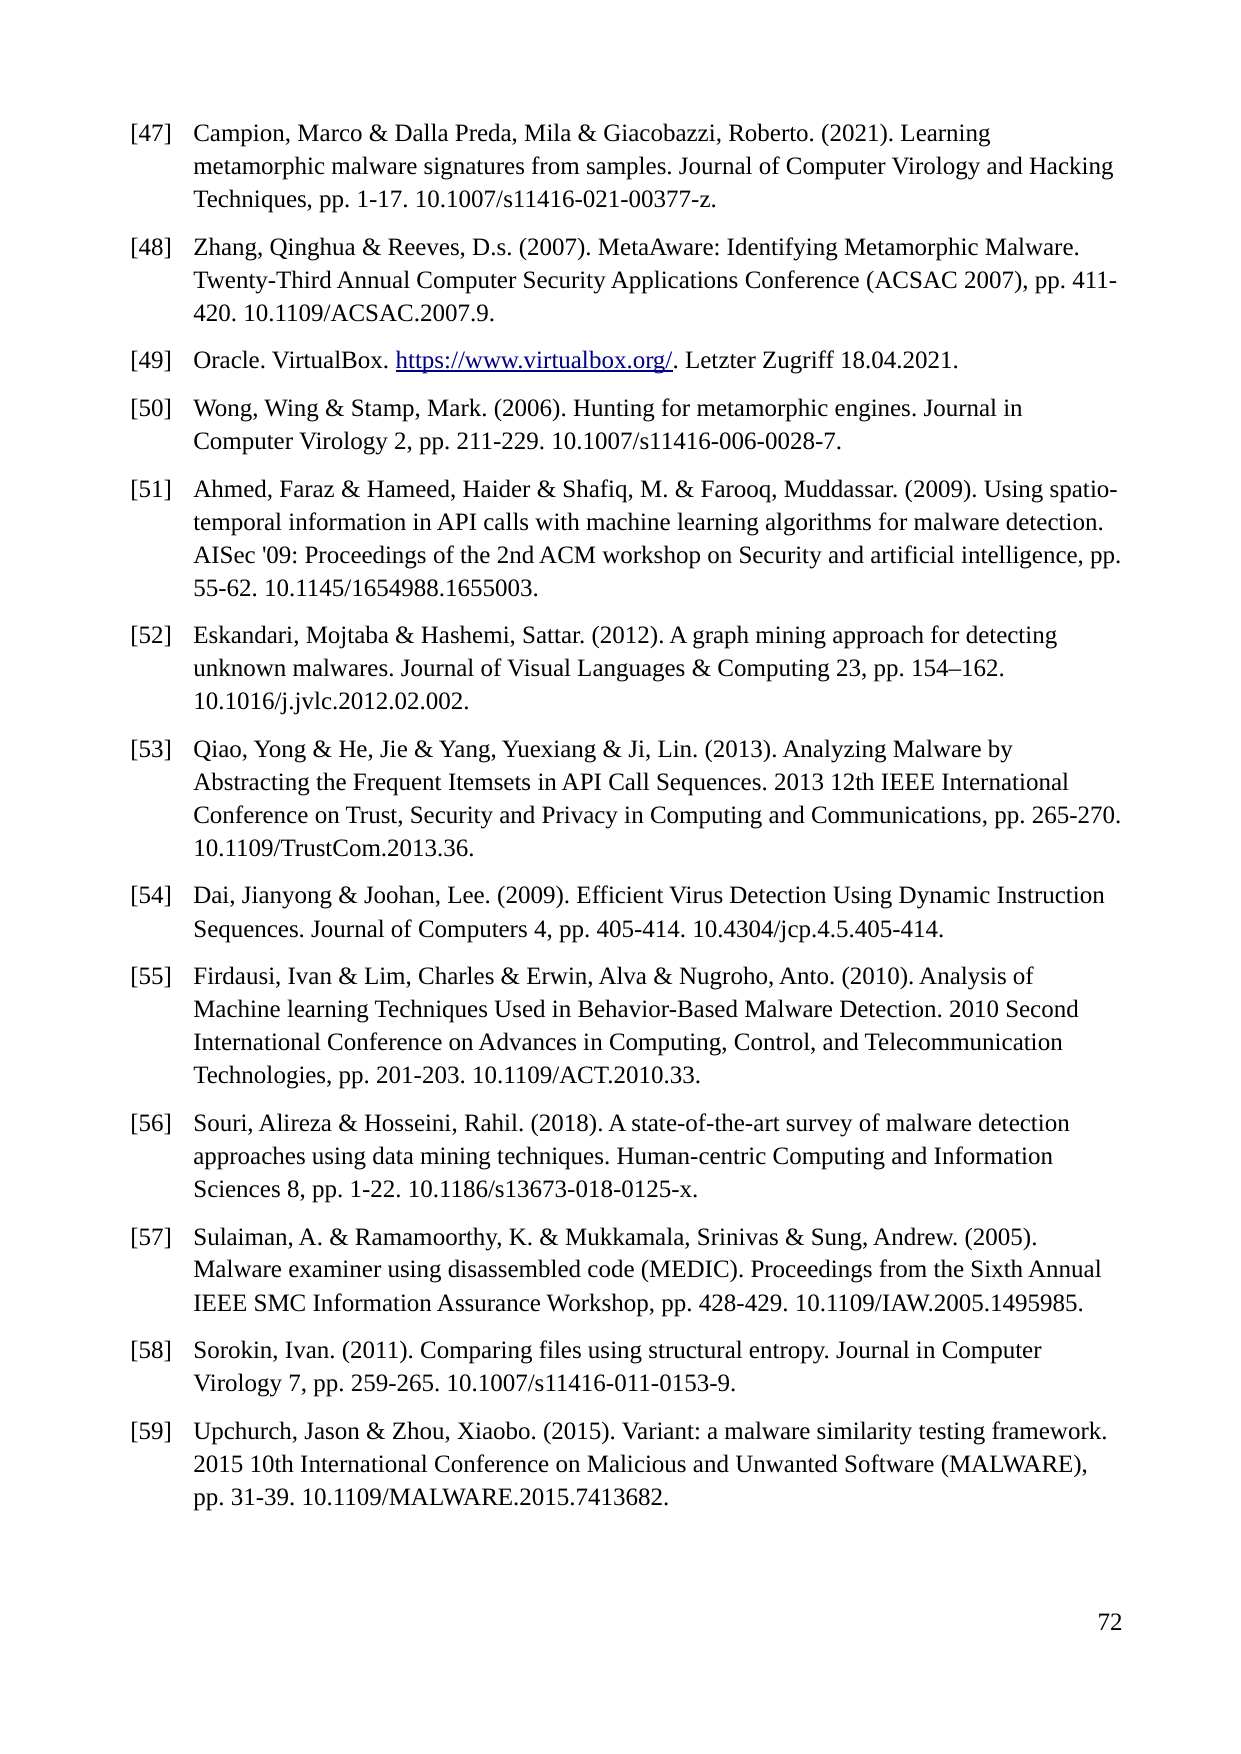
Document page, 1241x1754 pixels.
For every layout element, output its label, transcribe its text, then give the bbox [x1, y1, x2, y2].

list Dai, Jianyong & Joohan, Lee. (2009). Efficient Virus Detection Using Dynamic Instruction Sequences. Journal of Computers 4, pp. 405-414. 10.4304/jcp.4.5.405-414. [130, 881, 1122, 942]
list Wong, Wing & Stamp, Mark. (2006). Hunting for metamorphic engines. Journal in Computer Virology 2, pp. 211-229. 10.1007/s11416-006-0028-7. [130, 393, 1122, 455]
list Qiao, Yong & He, Jie & Yang, Yuexiang & Ji, Lin. (2013). Analyzing Malware by Abstracting the Frequent Itemsets in API Call Sequences. 2013 12th IEEE International Conference on Trust, Security and Privacy in Computing and Communications, pp. 265-270. 10.1109/TrustCom.2013.36. [130, 734, 1122, 862]
list Sulaiman, A. & Ramamoorthy, K. & Mukkamala, Srinivas & Sung, Andrew. (2005). Malware examiner using disassembled code (MEDIC). Proceedings from the Sixth Annual IEEE SMC Information Assurance Workshop, pp. 428-429. 10.1109/IAW.2005.1495985. [130, 1222, 1122, 1316]
list Oracle. VirtualBox. https://www.virtualbox.org/. Letzter Zugriff 18.04.2021. [130, 345, 1122, 374]
list Upchurch, Jason & Zhou, Xiaobo. (2015). Variant: a malware similarity testing framework. 2015 10th International Conference on Malicious and Unwanted Software (MALWARE), pp. 31-39. 10.1109/MALWARE.2015.7413682. [130, 1416, 1122, 1511]
list Sorokin, Ivan. (2011). Comparing files using structural entropy. Journal in Computer Virology 7, pp. 259-265. 10.1007/s11416-011-0153-9. [130, 1335, 1122, 1397]
list Campion, Marco & Dalla Preda, Mila & Giacobazzi, Roberto. (2021). Learning metamorphic malware signatures from samples. Journal of Computer Virology and Hacking Techniques, pp. 1-17. 10.1007/s11416-021-00377-z. [130, 118, 1122, 213]
list Souri, Alireza & Hosseini, Rahil. (2018). A state-of-the-art survey of malware detection approaches using data mining techniques. Human-centric Computing and Information Sciences 8, pp. 1-22. 10.1186/s13673-018-0125-x. [130, 1108, 1122, 1203]
list Ahmed, Faraz & Hameed, Haider & Shafiq, M. & Farooq, Muddassar. (2009). Using spatio-temporal information in API calls with machine learning algorithms for malware detection. AISec '09: Proceedings of the 2nd ACM workshop on Security and artificial intelligence, pp. 55-62. 10.1145/1654988.1655003. [130, 474, 1122, 601]
list Zhang, Qinghua & Reeves, D.s. (2007). MetaAware: Identifying Metamorphic Malware. Twenty-Third Annual Computer Security Applications Conference (ACSAC 2007), pp. 411-420. 10.1109/ACSAC.2007.9. [130, 232, 1122, 327]
list Firdausi, Ivan & Lim, Charles & Erwin, Alva & Nugroho, Anto. (2010). Analysis of Machine learning Techniques Used in Behavior-Based Malware Detection. 2010 Second International Conference on Advances in Computing, Control, and Telecommunication Technologies, pp. 201-203. 10.1109/ACT.2010.33. [130, 961, 1122, 1089]
list Eskandari, Mojtaba & Hashemi, Sattar. (2012). A graph mining approach for detecting unknown malwares. Journal of Visual Languages & Computing 23, pp. 154–162. 10.1016/j.jvlc.2012.02.002. [130, 620, 1122, 715]
